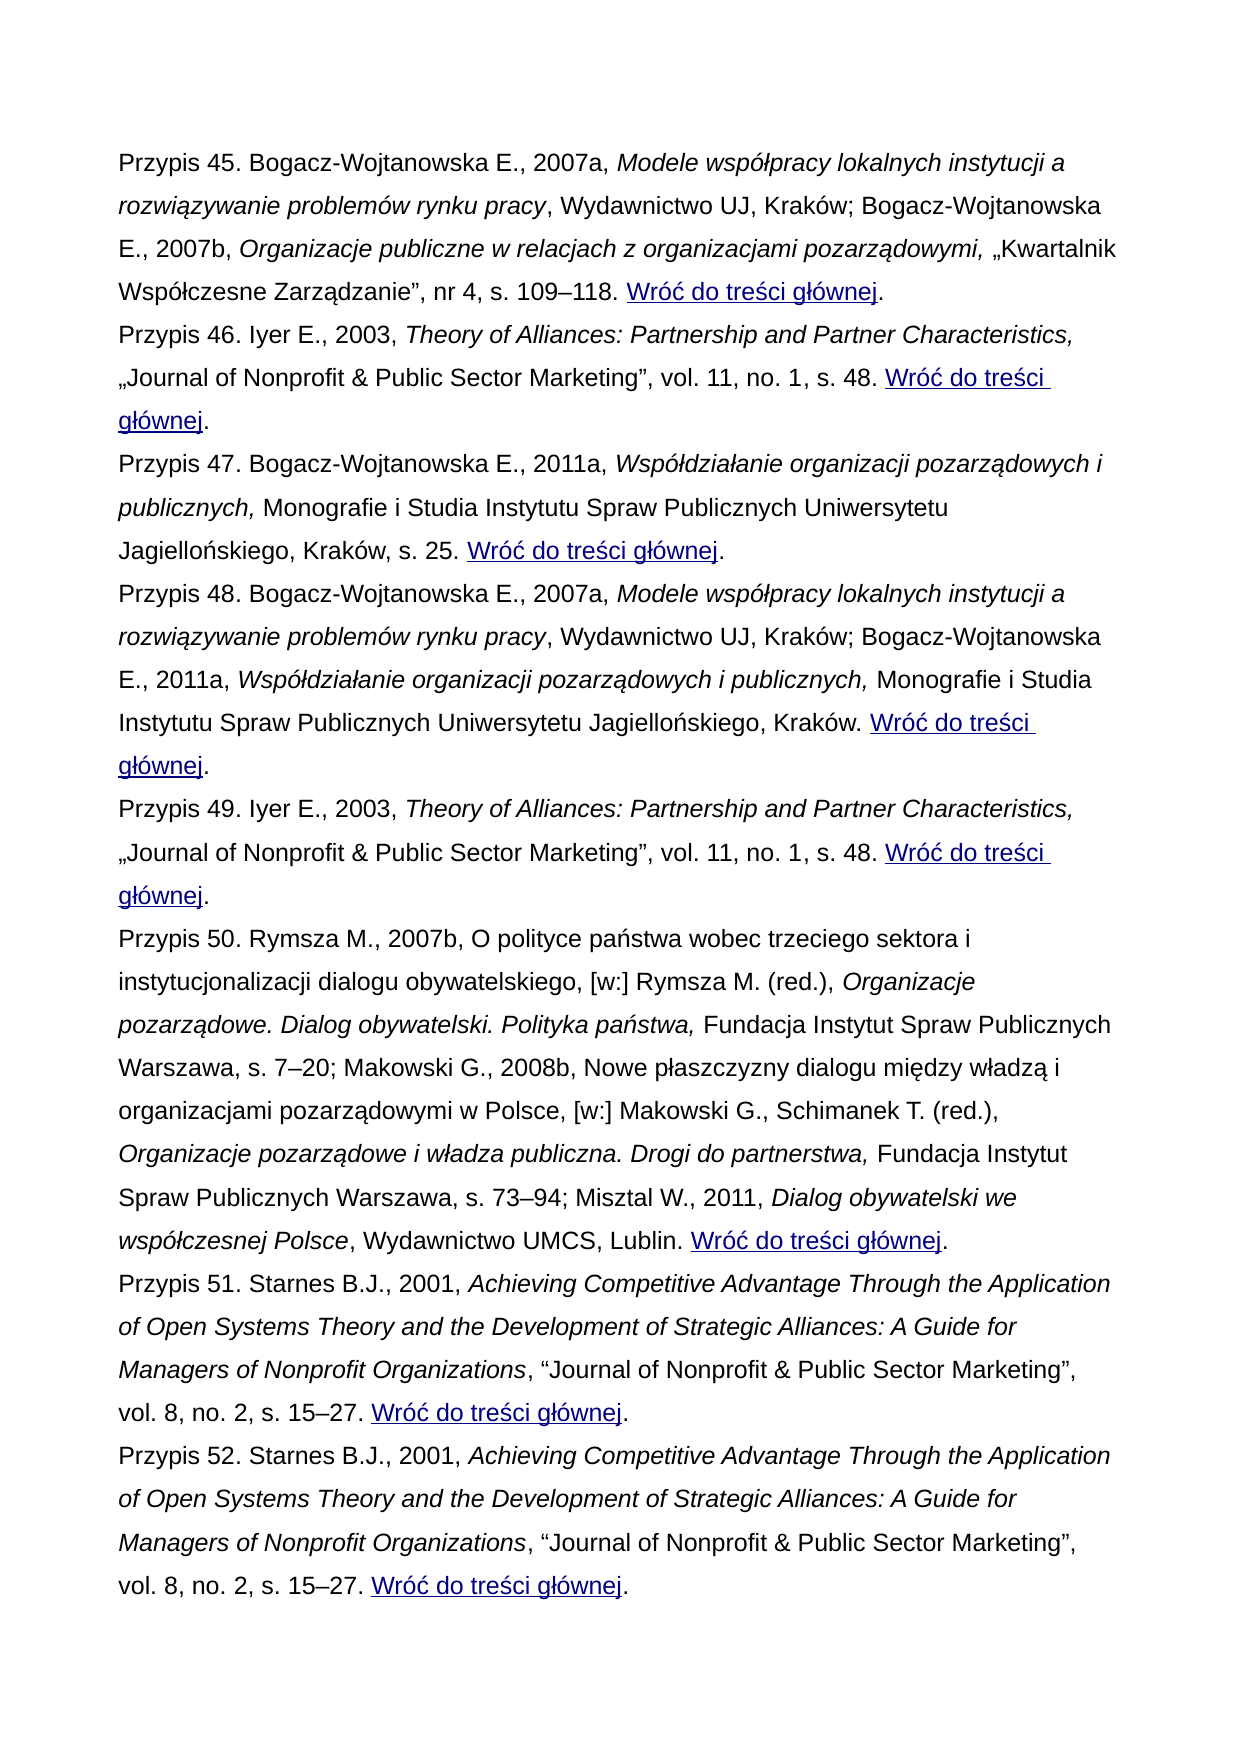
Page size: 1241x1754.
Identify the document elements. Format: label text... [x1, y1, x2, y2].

text Przypis 49. Iyer E., 2003, Theory of Alliances: Partnership and Partner Characteristics, „Journal of Nonprofit & Public Sector Marketing”, vol. 11, no. 1, s. 48. Wróć do treści głównej. [118, 794, 1122, 909]
text Przypis 52. Starnes B.J., 2001, Achieving Competitive Advantage Through the Application of Open Systems Theory and the Development of Strategic Alliances: A Guide for Managers of Nonprofit Organizations, “Journal of Nonprofit & Public Sector Marketing”, vol. 8, no. 2, s. 15–27. Wróć do treści głównej. [118, 1441, 1122, 1599]
text Przypis 50. Rymsza M., 2007b, O polityce państwa wobec trzeciego sektora i instytucjonalizacji dialogu obywatelskiego, [w:] Rymsza M. (red.), Organizacje pozarządowe. Dialog obywatelski. Polityka państwa, Fundacja Instytut Spraw Publicznych Warszawa, s. 7–20; Makowski G., 2008b, Nowe płaszczyzny dialogu między władzą i organizacjami pozarządowymi w Polsce, [w:] Makowski G., Schimanek T. (red.), Organizacje pozarządowe i władza publiczna. Drogi do partnerstwa, Fundacja Instytut Spraw Publicznych Warszawa, s. 73–94; Misztal W., 2011, Dialog obywatelski we współczesnej Polsce, Wydawnictwo UMCS, Lublin. Wróć do treści głównej. [118, 924, 1122, 1254]
text Przypis 48. Bogacz-Wojtanowska E., 2007a, Modele współpracy lokalnych instytucji a rozwiązywanie problemów rynku pracy, Wydawnictwo UJ, Kraków; Bogacz-Wojtanowska E., 2011a, Współdziałanie organizacji pozarządowych i publicznych, Monografie i Studia Instytutu Spraw Publicznych Uniwersytetu Jagiellońskiego, Kraków. Wróć do treści głównej. [118, 579, 1122, 780]
text Przypis 51. Starnes B.J., 2001, Achieving Competitive Advantage Through the Application of Open Systems Theory and the Development of Strategic Alliances: A Guide for Managers of Nonprofit Organizations, “Journal of Nonprofit & Public Sector Marketing”, vol. 8, no. 2, s. 15–27. Wróć do treści głównej. [118, 1269, 1122, 1427]
text Przypis 45. Bogacz-Wojtanowska E., 2007a, Modele współpracy lokalnych instytucji a rozwiązywanie problemów rynku pracy, Wydawnictwo UJ, Kraków; Bogacz-Wojtanowska E., 2007b, Organizacje publiczne w relacjach z organizacjami pozarządowymi, „Kwartalnik Współczesne Zarządzanie”, nr 4, s. 109–118. Wróć do treści głównej. [118, 148, 1122, 306]
text Przypis 47. Bogacz-Wojtanowska E., 2011a, Współdziałanie organizacji pozarządowych i publicznych, Monografie i Studia Instytutu Spraw Publicznych Uniwersytetu Jagiellońskiego, Kraków, s. 25. Wróć do treści głównej. [118, 449, 1122, 564]
text Przypis 46. Iyer E., 2003, Theory of Alliances: Partnership and Partner Characteristics, „Journal of Nonprofit & Public Sector Marketing”, vol. 11, no. 1, s. 48. Wróć do treści głównej. [118, 320, 1122, 435]
